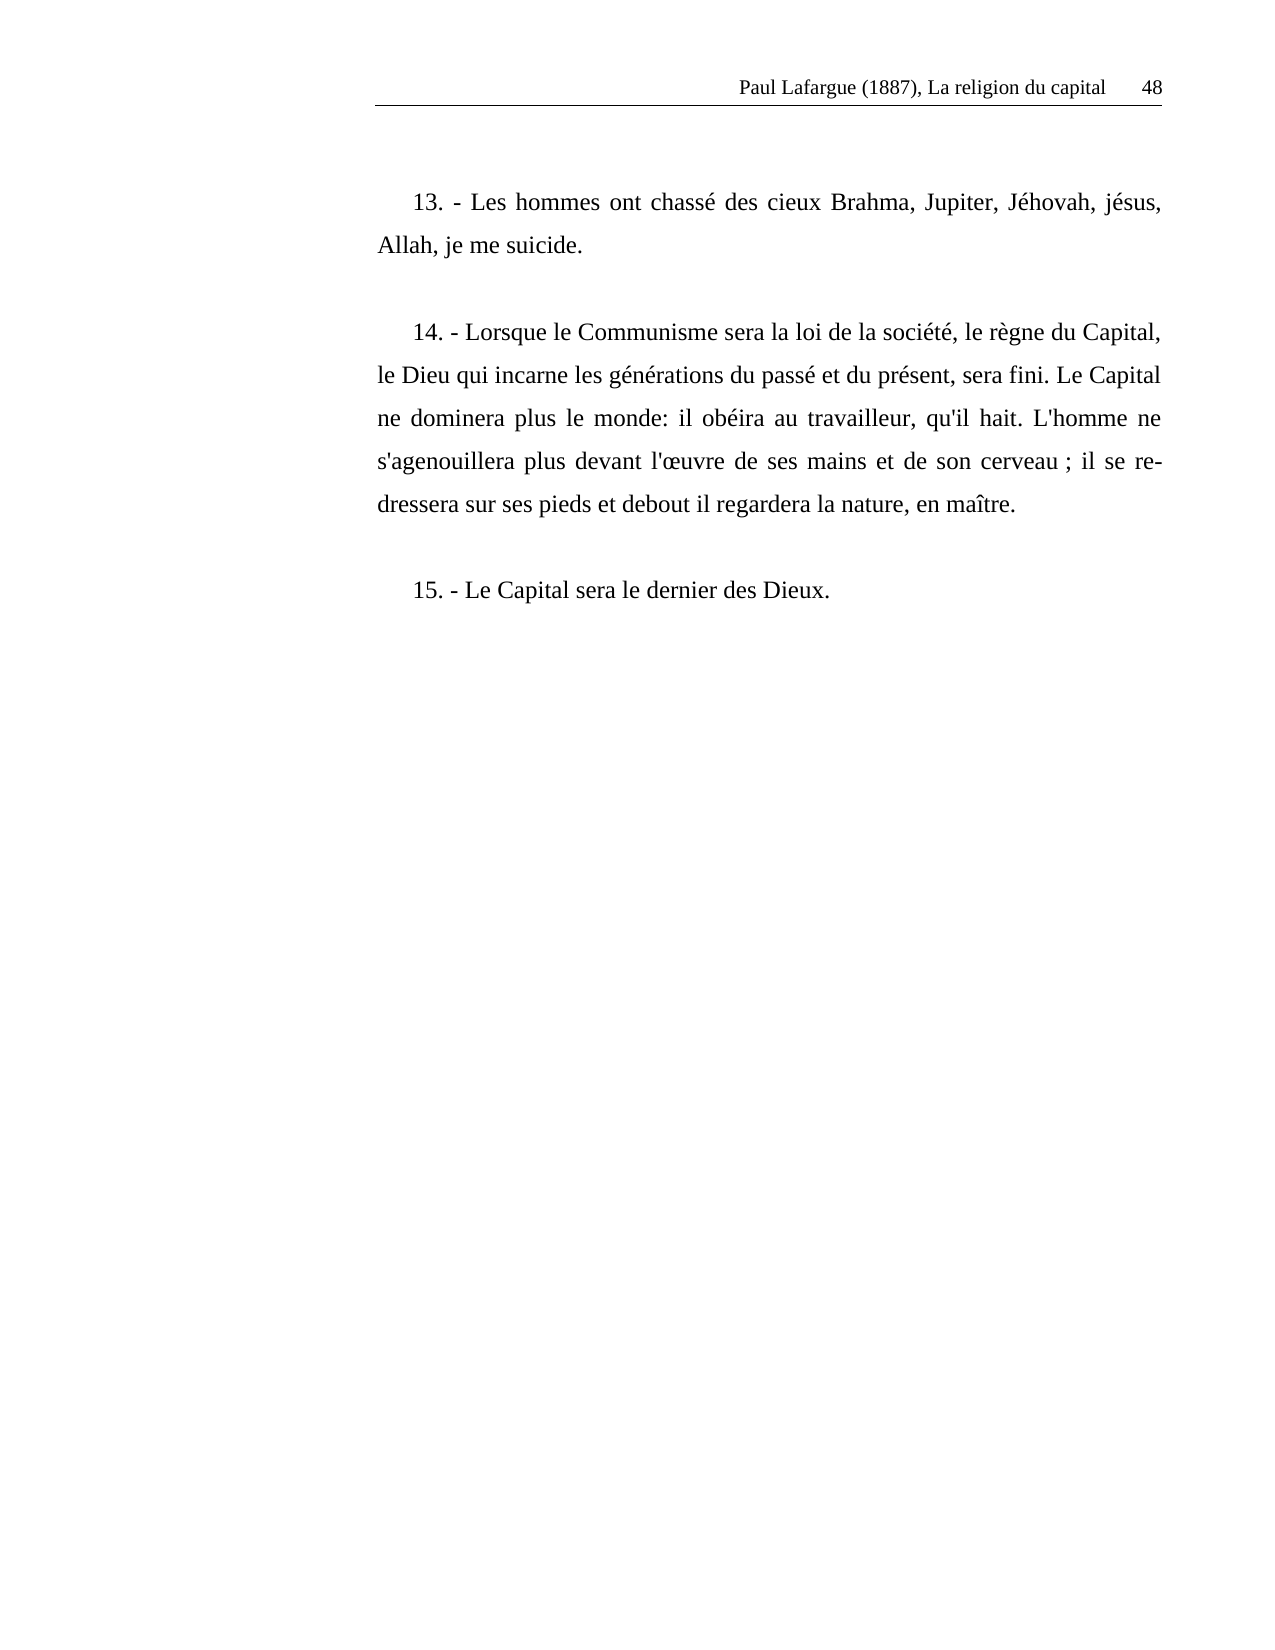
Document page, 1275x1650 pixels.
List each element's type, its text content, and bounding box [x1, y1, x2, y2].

text 15. - Le Capital sera le dernier des Dieux. [377, 576, 1162, 604]
text 13. - Les hommes ont chassé des cieux Brahma, Jupiter, Jéhovah, jésus, Allah, je me suicide. [377, 187, 1162, 259]
text 14. - Lorsque le Communisme sera la loi de la société, le règne du Capital, le Dieu qui incarne les générations du passé et du présent, sera fini. Le Capital ne dominera plus le monde: il obéira au travailleur, qu'il hait. L'homme ne s'agenouillera plus devant l'œuvre de ses mains et de son cerveau ; il se re­dres­sera sur ses pieds et debout il regardera la nature, en maître. [377, 317, 1162, 518]
